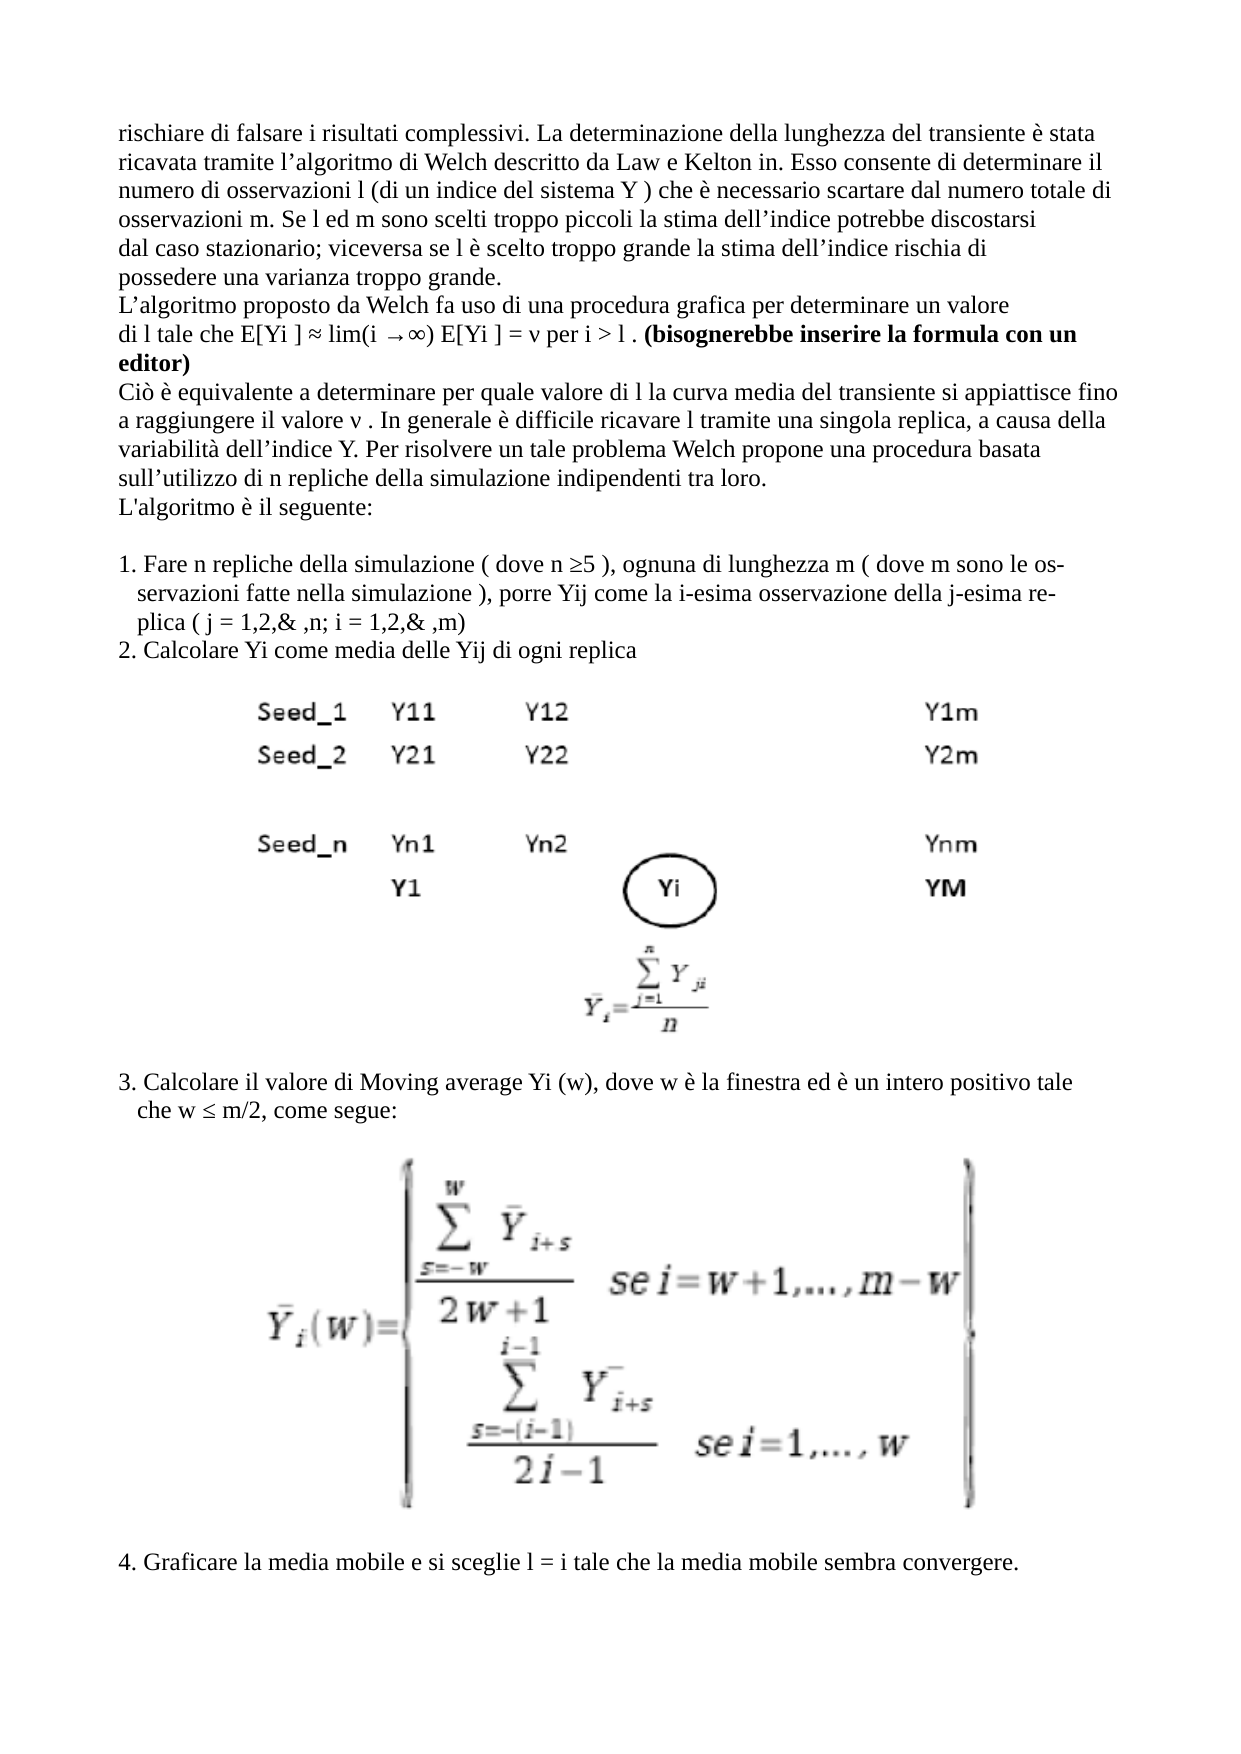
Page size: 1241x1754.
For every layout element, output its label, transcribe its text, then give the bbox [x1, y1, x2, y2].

picture [229, 1153, 1012, 1519]
text L'algoritmo è il seguente: [118, 492, 1122, 521]
text osservazioni m. Se l ed m sono scelti troppo piccoli la stima dell’indice potrebbe discostarsi [118, 204, 1122, 233]
text possedere una varianza troppo grande. [118, 262, 1122, 291]
picture [246, 693, 994, 1049]
text 4. Graficare la media mobile e si sceglie l = i tale che la media mobile sembra convergere. [118, 1547, 1122, 1576]
text 3. Calcolare il valore di Moving average Yi (w), dove w è la finestra ed è un intero positivo tale [118, 1067, 1122, 1096]
text 1. Fare n repliche della simulazione ( dove n ≥5 ), ognuna di lunghezza m ( dove m sono le os- [118, 549, 1122, 578]
text rischiare di falsare i risultati complessivi. La determinazione della lunghezza del transiente è stata ricavata tramite l’algoritmo di Welch descritto da Law e Kelton in. Esso consente di determinare il numero di osservazioni l (di un indice del sistema Y ) che è necessario scartare dal numero totale di [118, 118, 1122, 204]
text 2. Calcolare Yi come media delle Yij di ogni replica [118, 636, 1122, 664]
text servazioni fatte nella simulazione ), porre Yij come la i-esima osservazione della j-esima re- [118, 578, 1122, 607]
text L’algoritmo proposto da Welch fa uso di una procedura grafica per determinare un valore [118, 291, 1122, 319]
text di l tale che E[Yi ] ≈ lim(i →∞) E[Yi ] = ν per i > l . (bisognerebbe inserire la formula con un editor) [118, 319, 1122, 377]
text Ciò è equivalente a determinare per quale valore di l la curva media del transiente si appiattisce fino a raggiungere il valore ν . In generale è difficile ricavare l tramite una singola replica, a causa della variabilità dell’indice Y. Per risolvere un tale problema Welch propone una procedura basata [118, 377, 1122, 463]
text che w ≤ m/2, come segue: [118, 1096, 1122, 1124]
text sull’utilizzo di n repliche della simulazione indipendenti tra loro. [118, 463, 1122, 492]
text plica ( j = 1,2,& ,n; i = 1,2,& ,m) [118, 607, 1122, 636]
text dal caso stazionario; viceversa se l è scelto troppo grande la stima dell’indice rischia di [118, 233, 1122, 262]
